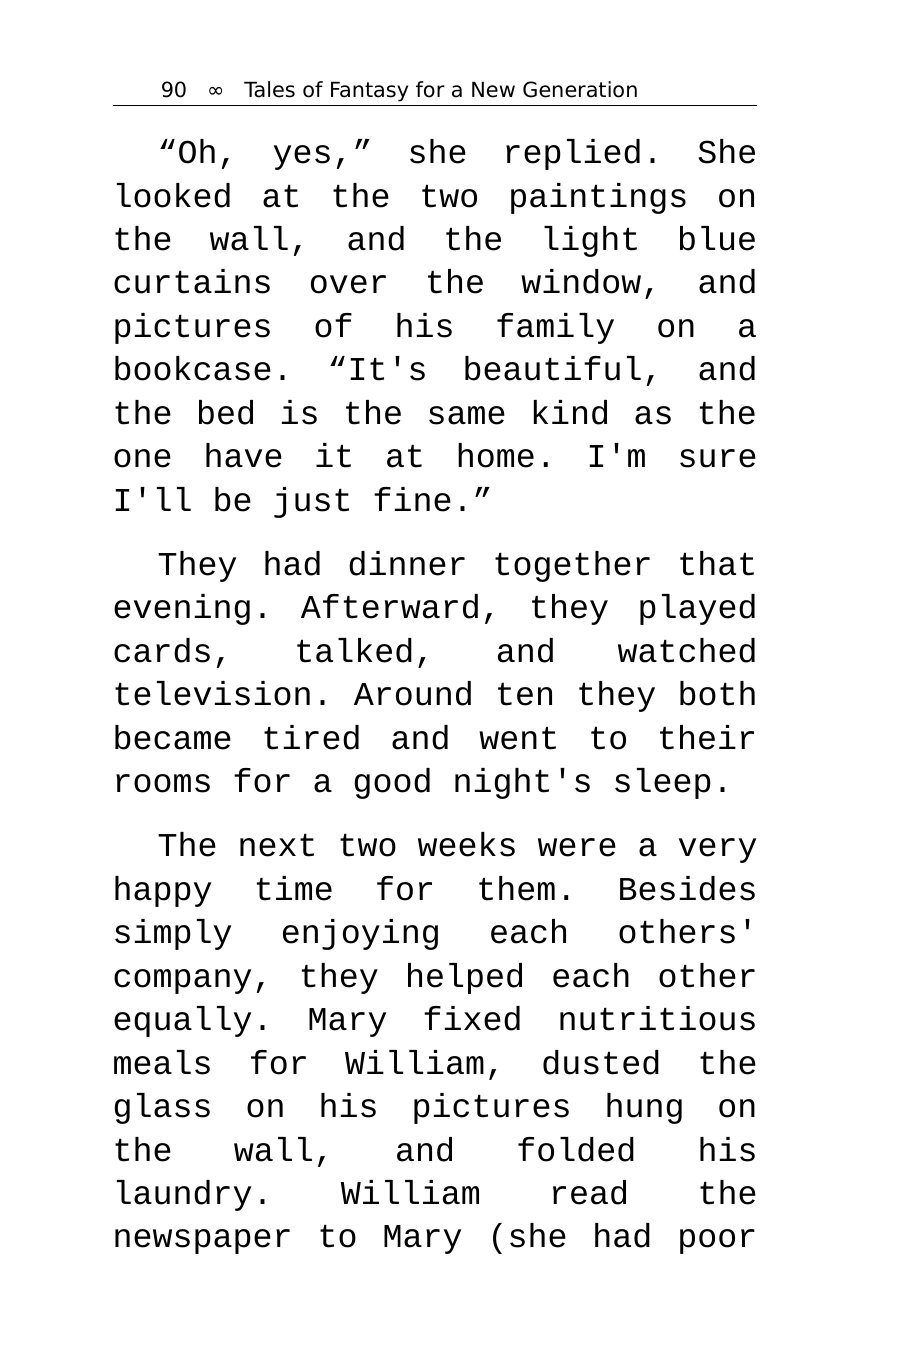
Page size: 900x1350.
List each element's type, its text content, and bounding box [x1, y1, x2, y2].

text “Oh, yes,” she replied. She looked at the two paintings on the wall, and the light blue curtains over the window, and pictures of his family on a bookcase. “It's beautiful, and the bed is the same kind as the one have it at home. I'm sure I'll be just fine.” [112, 136, 757, 521]
text The next two weeks were a very happy time for them. Besides simply enjoying each others' company, they helped each other equally. Mary fixed nutritious meals for William, dusted the glass on his pictures hung on the wall, and folded his laundry. William read the newspaper to Mary (she had poor [112, 829, 757, 1258]
text They had dinner together that evening. Afterward, they played cards, talked, and watched television. Around ten they both became tired and went to their rooms for a good night's sleep. [112, 548, 757, 803]
